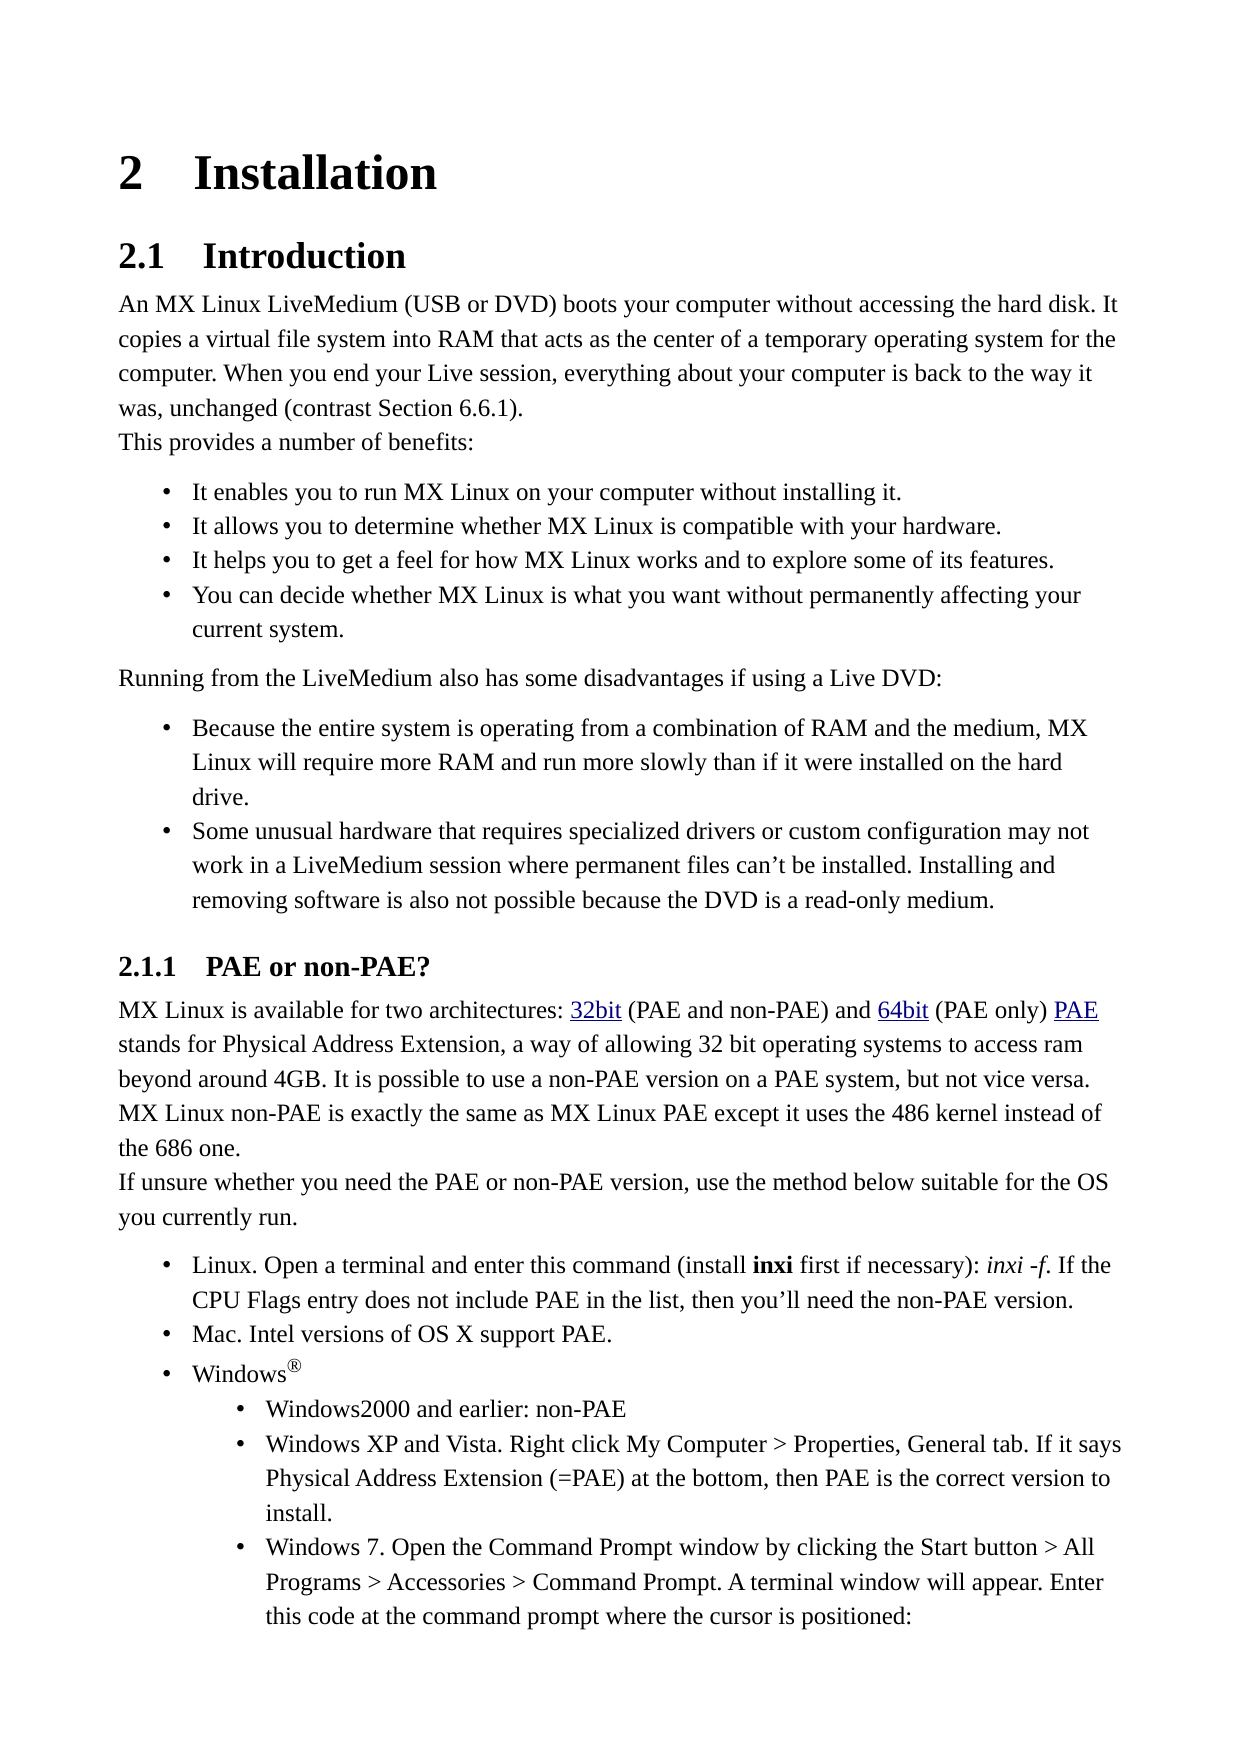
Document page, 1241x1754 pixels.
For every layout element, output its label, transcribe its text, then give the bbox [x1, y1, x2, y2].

list Some unusual hardware that requires specialized drivers or custom configuration may not work in a LiveMedium session where permanent files can’t be installed. Installing and removing software is also not possible because the DVD is a read-only medium. [162, 816, 1122, 914]
list It allows you to determine whether MX Linux is compatible with your hardware. [162, 511, 1122, 540]
list It enables you to run MX Linux on your computer without installing it. [162, 477, 1122, 505]
list Linux. Open a terminal and enter this command (install inxi first if necessary): inxi -f. If the CPU Flags entry does not include PAE in the list, then you’ll need the non-PAE version. [162, 1251, 1122, 1314]
list You can decide whether MX Linux is what you want without permanently affecting your current system. [162, 580, 1122, 643]
subtitle 2.1 Introduction [118, 234, 1122, 277]
text An MX Linux LiveMedium (USB or DVD) boots your computer without accessing the hard disk. It copies a virtual file system into RAM that acts as the center of a temporary operating system for the computer. When you end your Live session, everything about your computer is back to the way it was, unchanged (contrast Section 6.6.1). [118, 289, 1122, 422]
text This provides a number of benefits: [118, 427, 1122, 456]
list Windows 7. Open the Command Prompt window by clicking the Start button > All Programs > Accessories > Command Prompt. A terminal window will appear. Enter this code at the command prompt where the cursor is positioned: [236, 1532, 1122, 1630]
subtitle 2.1.1 PAE or non-PAE? [118, 949, 1122, 982]
list Windows XP and Vista. Right click My Computer > Properties, General tab. If it says Physical Address Extension (=PAE) at the bottom, then PAE is the correct version to install. [236, 1429, 1122, 1526]
list It helps you to get a feel for how MX Linux works and to explore some of its features. [162, 546, 1122, 574]
list Mac. Intel versions of OS X support PAE. [162, 1319, 1122, 1348]
text MX Linux is available for two architectures: 32bit (PAE and non-PAE) and 64bit (PAE only) PAE stands for Physical Address Extension, a way of allowing 32 bit operating systems to access ram beyond around 4GB. It is possible to use a non-PAE version on a PAE system, but not vice versa. MX Linux non-PAE is exactly the same as MX Linux PAE except it uses the 486 kernel instead of the 686 one. [118, 995, 1122, 1161]
text If unsure whether you need the PAE or non-PAE version, use the method below suitable for the OS you currently run. [118, 1167, 1122, 1230]
text Running from the LiveMedium also has some disadvantages if using a Live DVD: [118, 663, 1122, 692]
subtitle 2 Installation [118, 143, 1122, 201]
list Windows2000 and earlier: non-PAE [236, 1394, 1122, 1423]
list Windows® [162, 1354, 1122, 1388]
list Because the entire system is operating from a combination of RAM and the medium, MX Linux will require more RAM and run more slowly than if it were installed on the hard drive. [162, 713, 1122, 810]
